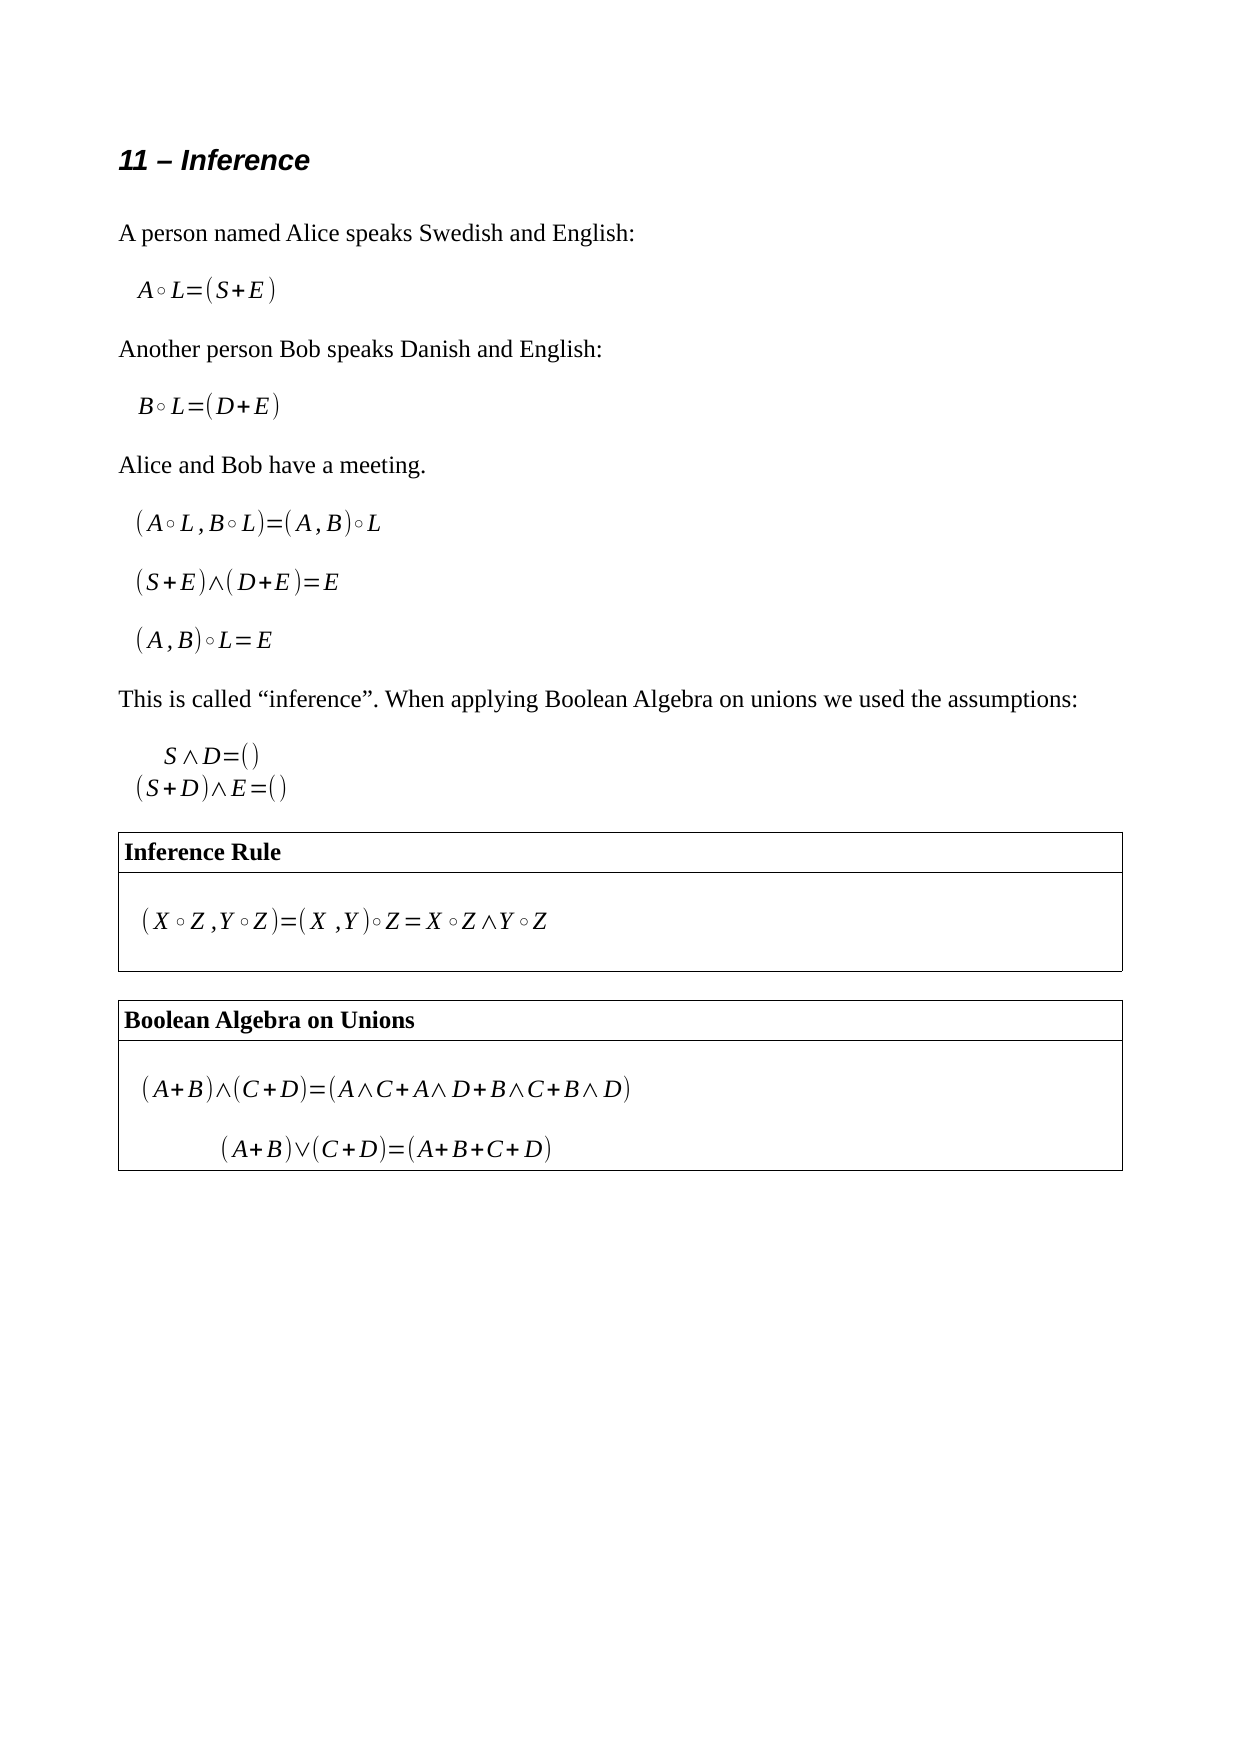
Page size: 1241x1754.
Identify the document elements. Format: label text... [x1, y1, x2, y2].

subtitle 11 – Inference [118, 143, 1122, 177]
text A person named Alice speaks Swedish and English: [118, 218, 1122, 247]
table_cell [119, 873, 1122, 971]
text Alice and Bob have a meeting. [118, 392, 1122, 479]
table_header Inference Rule [119, 833, 1122, 872]
text Another person Bob speaks Danish and English: [118, 275, 1122, 363]
table_cell [119, 1041, 1122, 1170]
text This is called “inference”. When applying Boolean Algebra on unions we used the assumptions: [118, 508, 1122, 713]
table_header Boolean Algebra on Unions [119, 1001, 1122, 1040]
